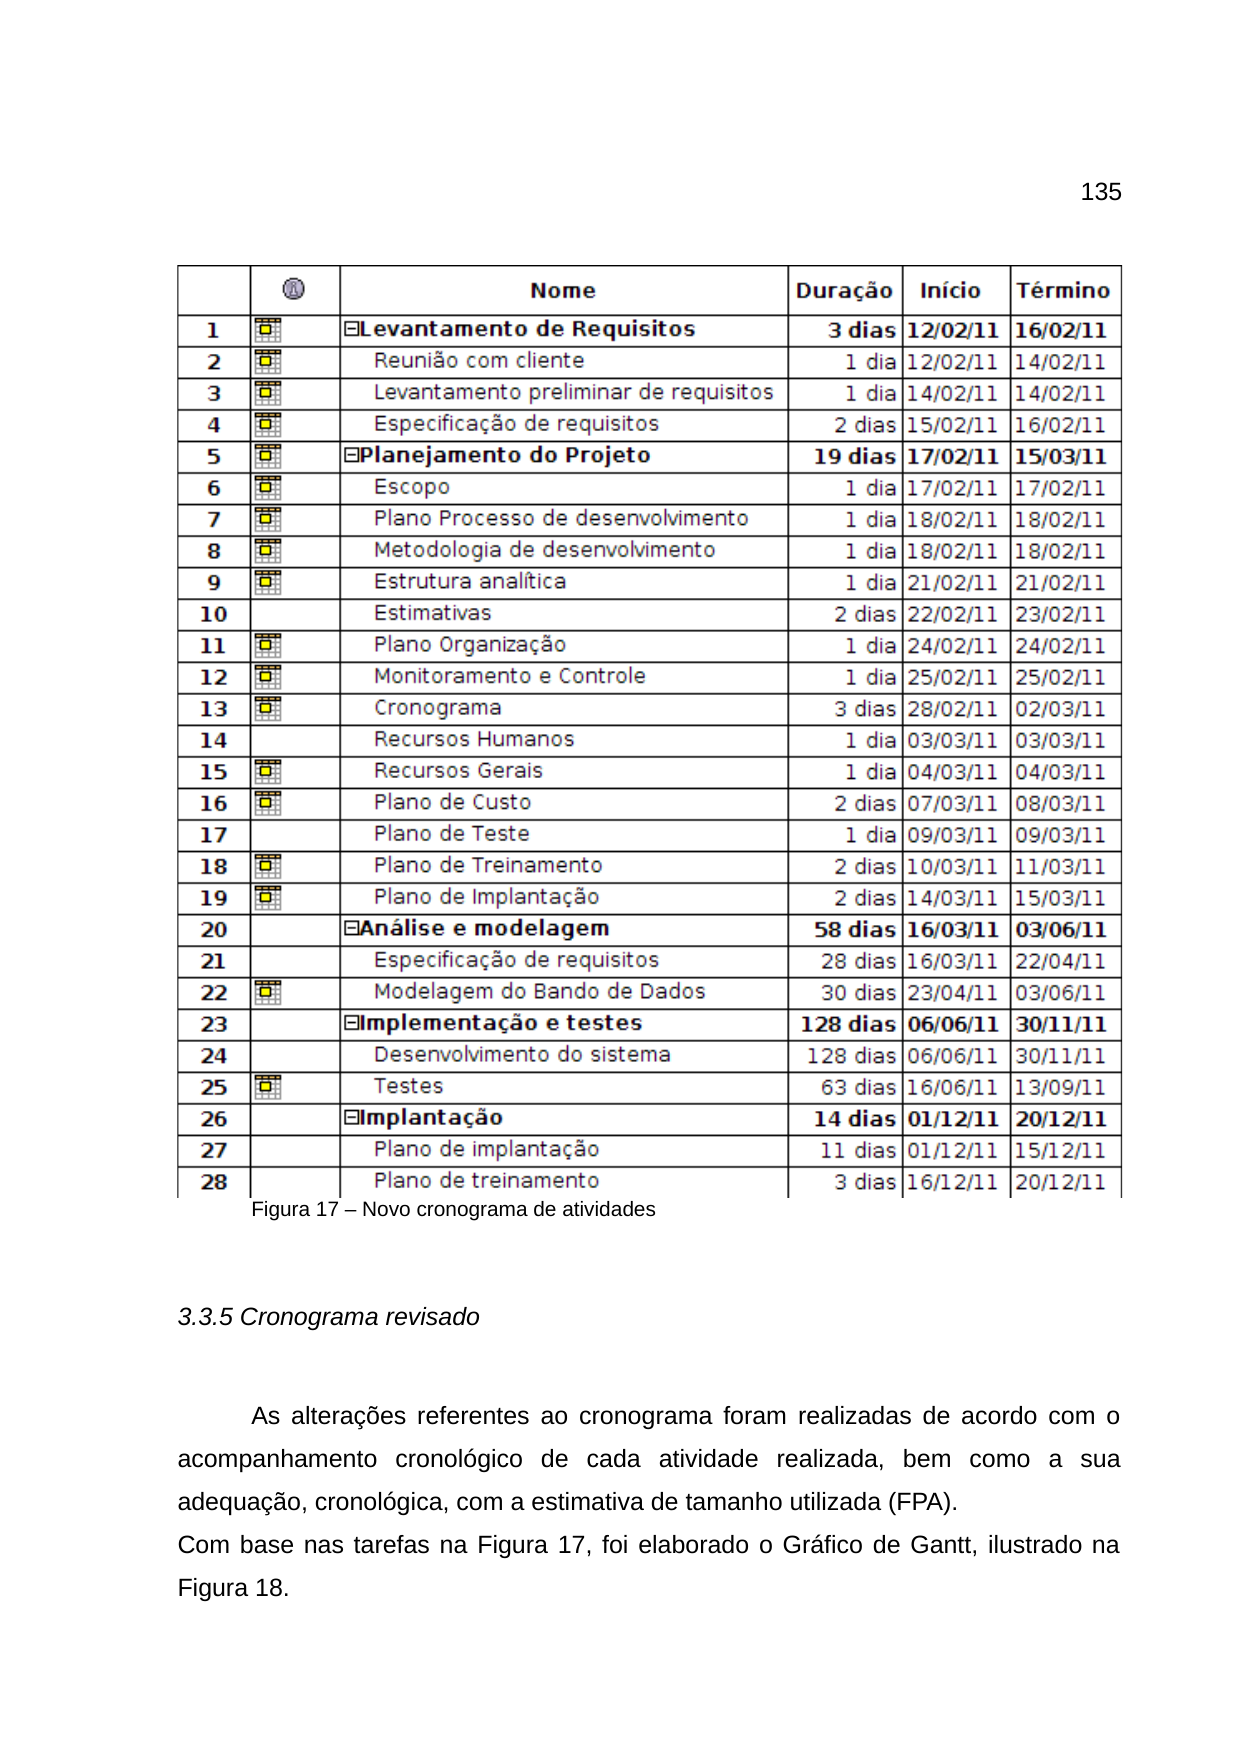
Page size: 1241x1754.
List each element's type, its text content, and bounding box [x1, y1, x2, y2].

text As alterações referentes ao cronograma foram realizadas de acordo com o acompanhamento cronológico de cada atividade realizada, bem como a sua adequação, cronológica, com a estimativa de tamanho utilizada (FPA). [177, 1401, 1122, 1516]
text Com base nas tarefas na Figura 17, foi elaborado o Gráfico de Gantt, ilustrado na Figura 18. [177, 1530, 1122, 1602]
picture [177, 265, 1123, 1198]
subtitle 3.3.5 Cronograma revisado [177, 1302, 1122, 1331]
text Figura 17 – Novo cronograma de atividades [177, 1198, 1122, 1221]
